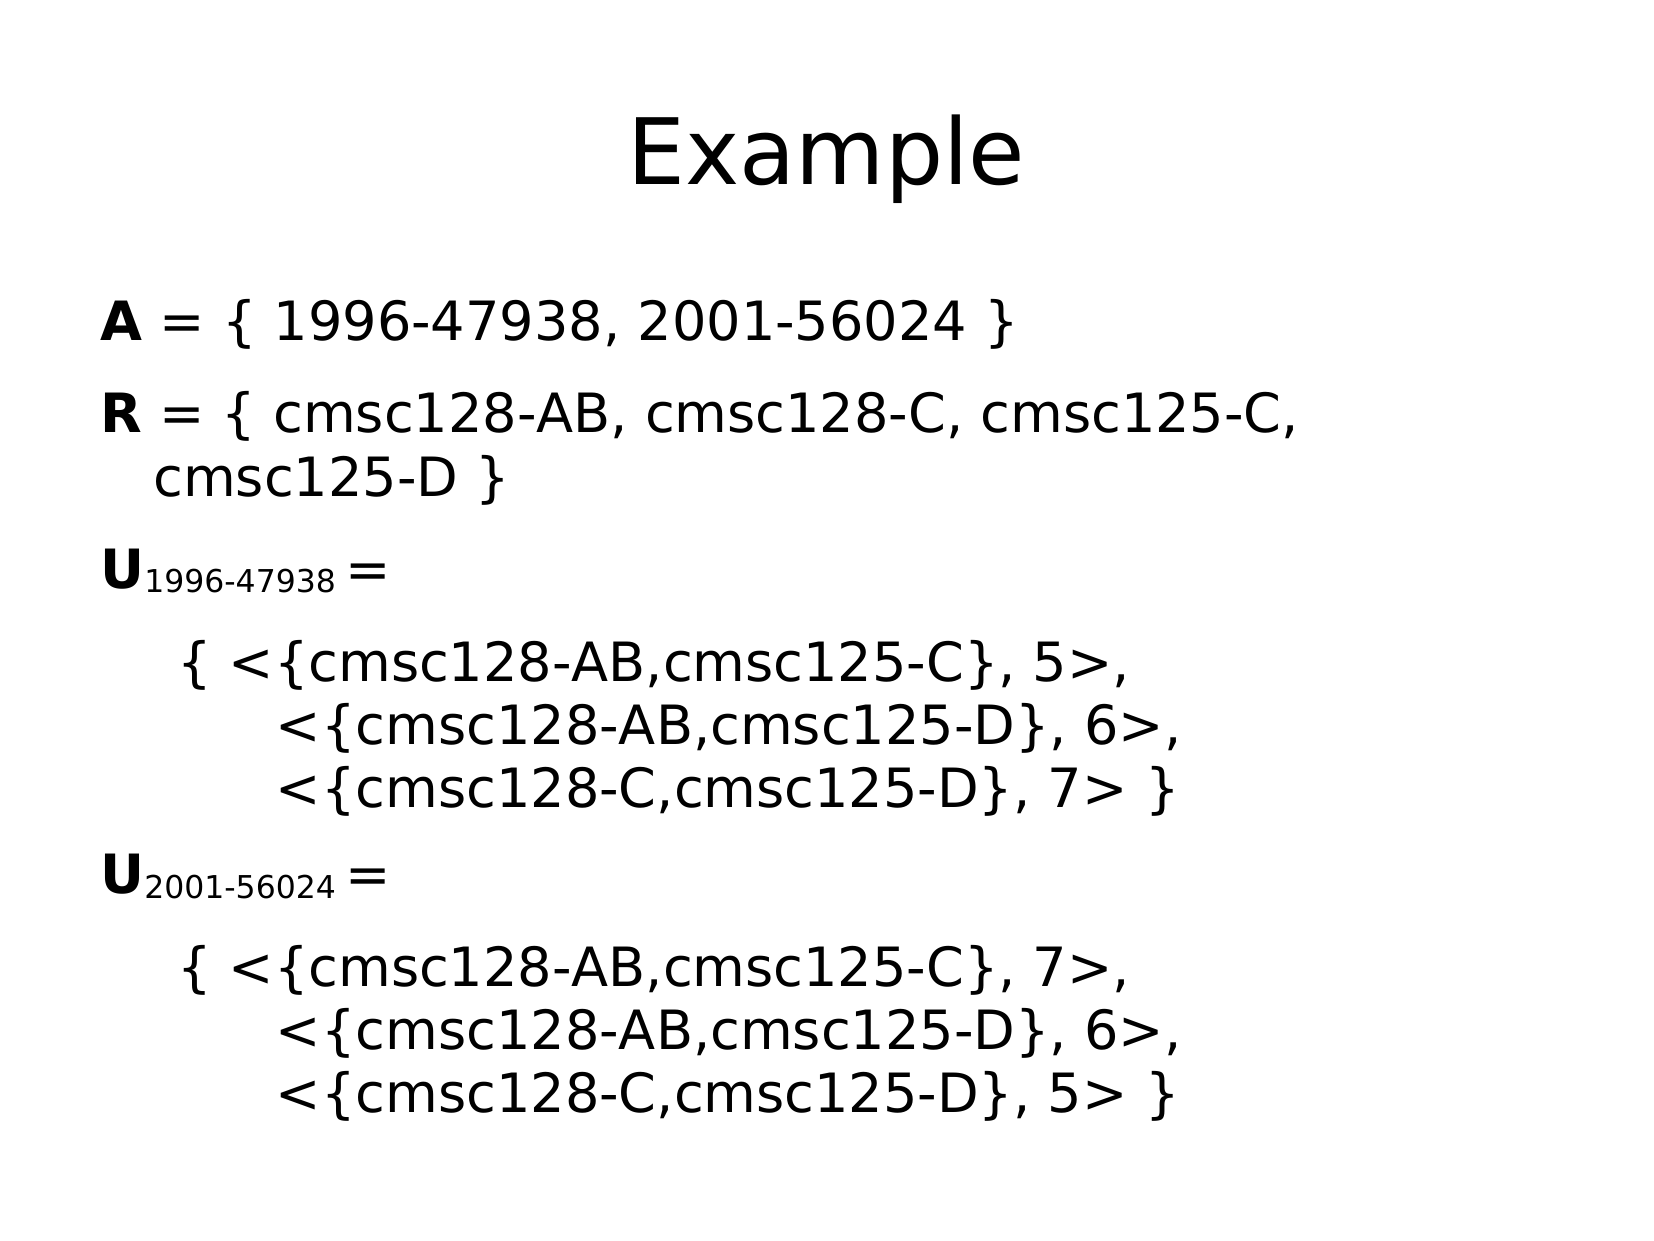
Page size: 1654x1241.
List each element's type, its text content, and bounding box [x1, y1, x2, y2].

title Example [82, 56, 1571, 250]
list A = { 1996-47938, 2001-56024 } R = { cmsc128-AB, cmsc128-C, cmsc125-C, cmsc125-D } U1996-47938 = { <{cmsc128-AB,cmsc125-C}, 5>, <{cmsc128-AB,cmsc125-D}, 6>, <{cmsc128-C,cmsc125-D}, 7> } U2001-56024 = { <{cmsc128-AB,cmsc125-C}, 7>, <{cmsc128-AB,cmsc125-D}, 6>, <{cmsc128-C,cmsc125-D}, 5> } [82, 290, 1571, 1160]
